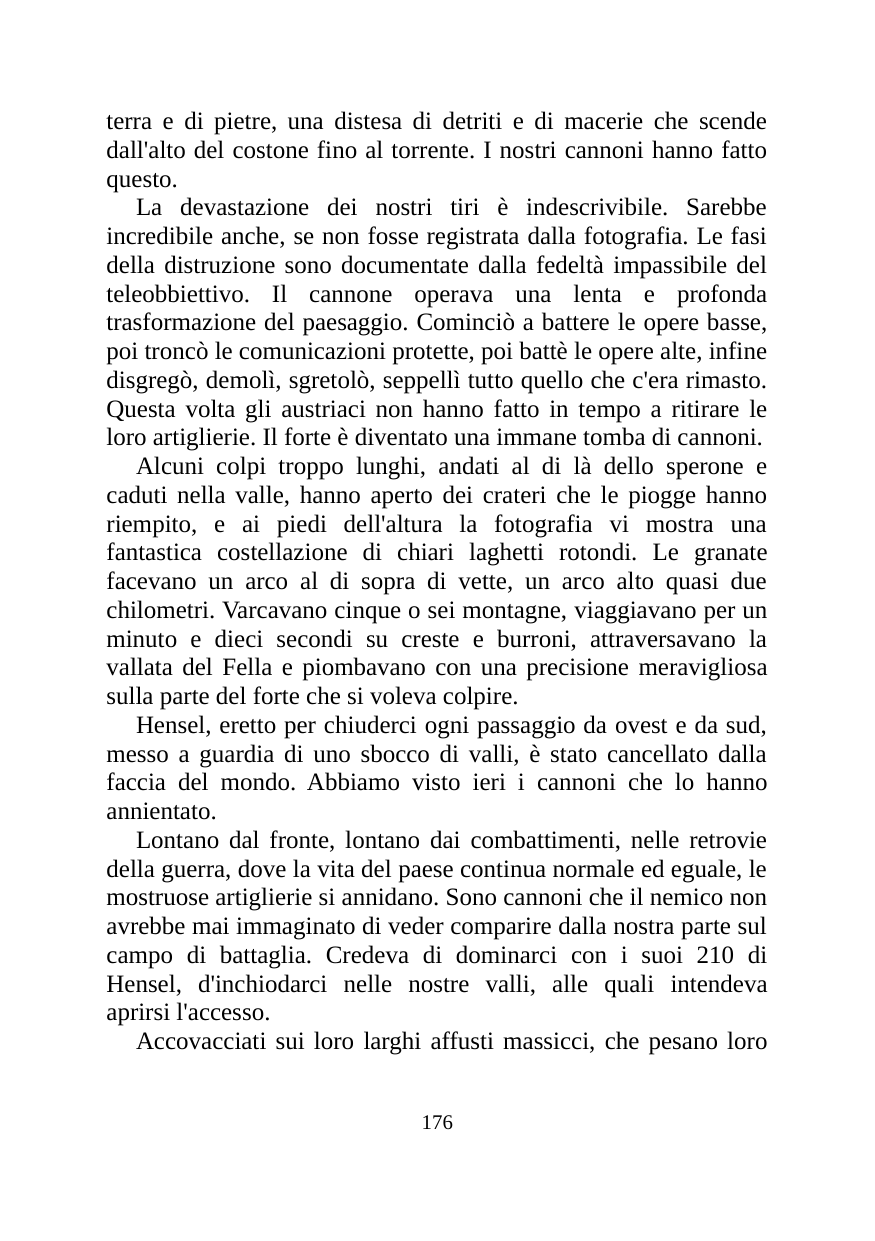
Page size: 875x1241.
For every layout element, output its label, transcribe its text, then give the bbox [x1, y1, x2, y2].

text Lontano dal fronte, lontano dai combattimenti, nelle retrovie della guerra, dove la vita del paese continua normale ed eguale, le mostruose artiglierie si annidano. Sono cannoni che il nemico non avrebbe mai immaginato di veder comparire dalla nostra parte sul campo di battaglia. Credeva di dominarci con i suoi 210 di Hensel, d'inchiodarci nelle nostre valli, alle quali intendeva aprirsi l'accesso. [106, 825, 768, 1026]
text Alcuni colpi troppo lunghi, andati al di là dello sperone e caduti nella valle, hanno aperto dei crateri che le piogge hanno riempito, e ai piedi dell'altura la fotografia vi mostra una fantastica costellazione di chiari laghetti rotondi. Le granate facevano un arco al di sopra di vette, un arco alto quasi due chilometri. Varcavano cinque o sei montagne, viaggiavano per un minuto e dieci secondi su creste e burroni, attraversavano la vallata del Fella e piombavano con una precisione meravigliosa sulla parte del forte che si voleva colpire. [106, 451, 768, 710]
text Hensel, eretto per chiuderci ogni passaggio da ovest e da sud, messo a guardia di uno sbocco di valli, è stato cancellato dalla faccia del mondo. Abbiamo visto ieri i cannoni che lo hanno annientato. [106, 710, 768, 825]
text Accovacciati sui loro larghi affusti massicci, che pesano loro [106, 1026, 768, 1055]
text terra e di pietre, una distesa di detriti e di macerie che scende dall'alto del costone fino al torrente. I nostri cannoni hanno fatto questo. [106, 106, 768, 192]
text La devastazione dei nostri tiri è indescrivibile. Sarebbe incredibile anche, se non fosse registrata dalla fotografia. Le fasi della distruzione sono documentate dalla fedeltà impassibile del teleobbiettivo. Il cannone operava una lenta e profonda trasformazione del paesaggio. Cominciò a battere le opere basse, poi troncò le comunicazioni protette, poi battè le opere alte, infine disgregò, demolì, sgretolò, seppellì tutto quello che c'era rimasto. Questa volta gli austriaci non hanno fatto in tempo a ritirare le loro artiglierie. Il forte è diventato una immane tomba di cannoni. [106, 192, 768, 451]
